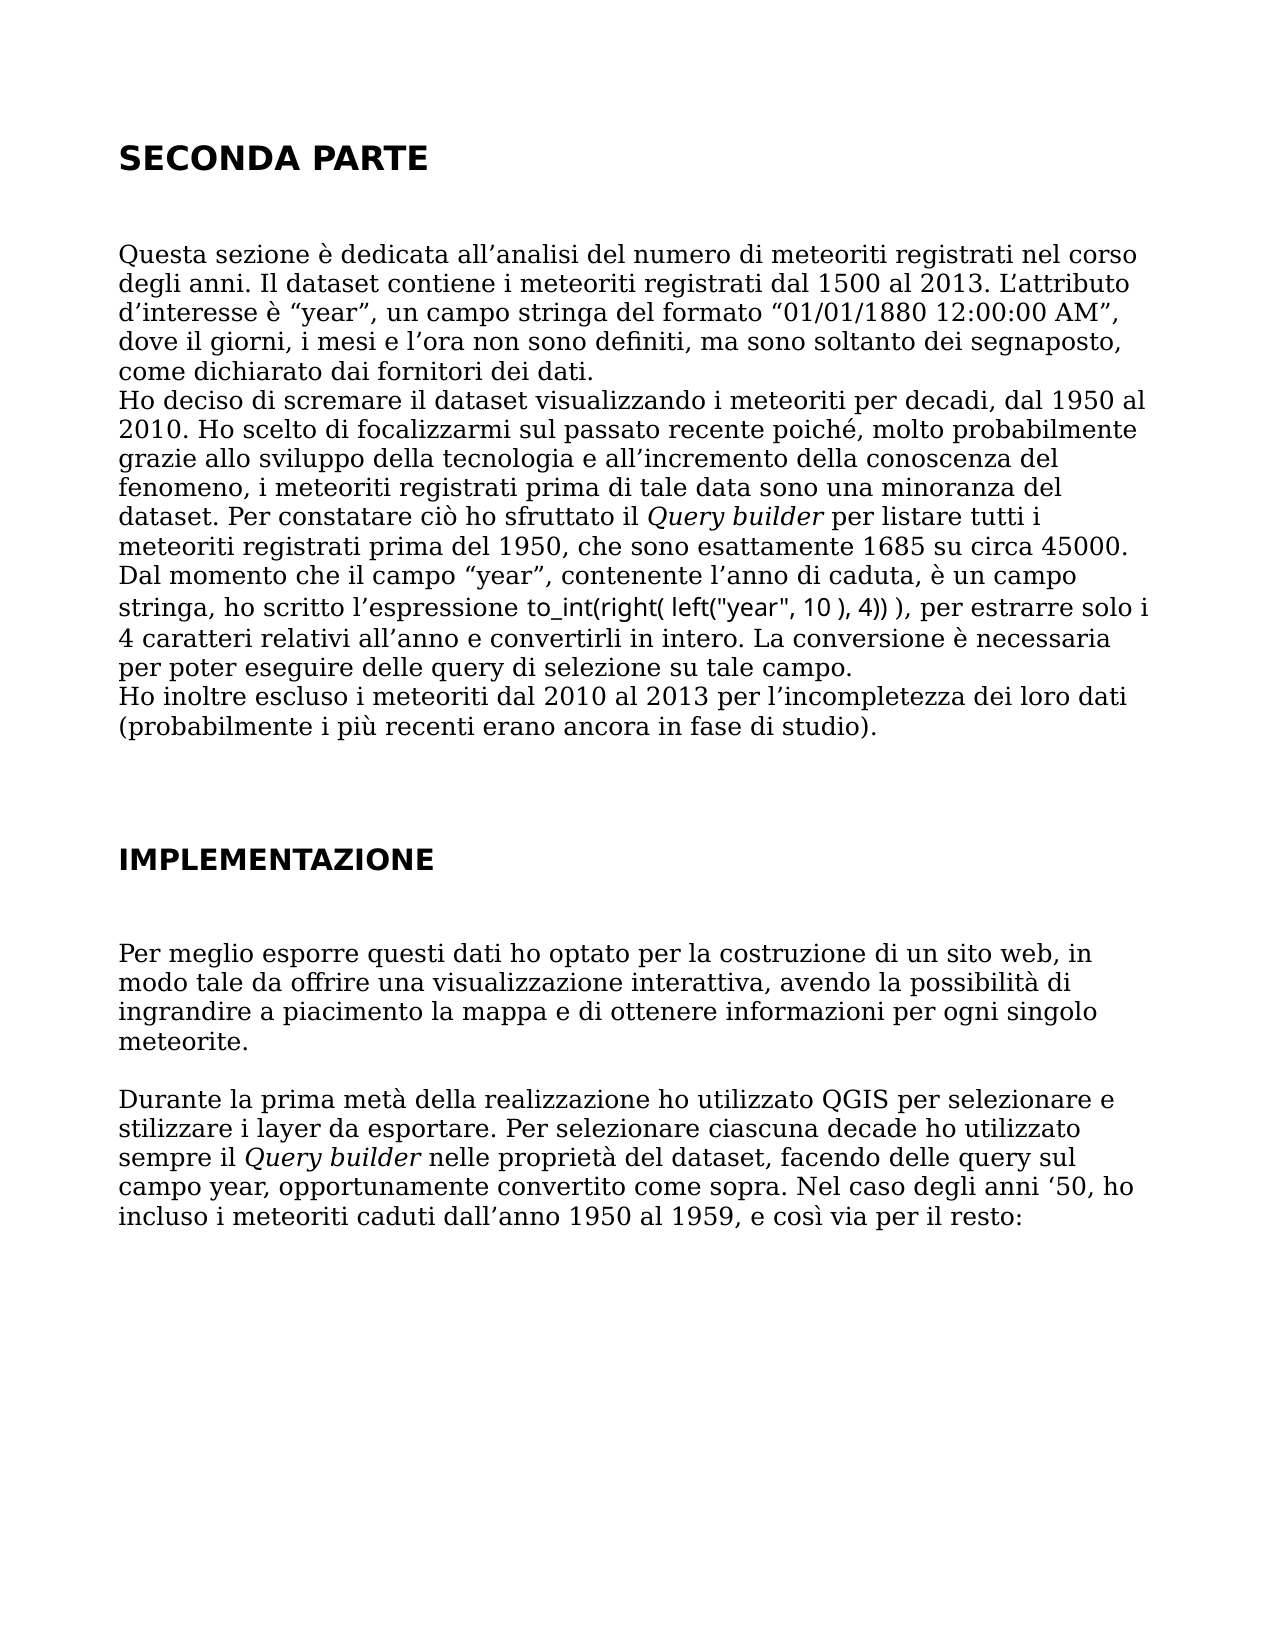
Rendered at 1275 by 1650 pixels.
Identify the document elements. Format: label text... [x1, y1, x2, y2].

subtitle SECONDA PARTE [118, 139, 1157, 178]
text Ho deciso di scremare il dataset visualizzando i meteoriti per decadi, dal 1950 al 2010. Ho scelto di focalizzarmi sul passato recente poiché, molto probabilmente grazie allo sviluppo della tecnologia e all’incremento della conoscenza del fenomeno, i meteoriti registrati prima di tale data sono una minoranza del dataset. Per constatare ciò ho sfruttato il Query builder per listare tutti i meteoriti registrati prima del 1950, che sono esattamente 1685 su circa 45000. [118, 386, 1157, 561]
text Questa sezione è dedicata all’analisi del numero di meteoriti registrati nel corso degli anni. Il dataset contiene i meteoriti registrati dal 1500 al 2013. L’attributo d’interesse è “year”, un campo stringa del formato “01/01/1880 12:00:00 AM”, dove il giorni, i mesi e l’ora non sono definiti, ma sono soltanto dei segnaposto, come dichiarato dai fornitori dei dati. [118, 240, 1157, 386]
text Per meglio esporre questi dati ho optato per la costruzione di un sito web, in modo tale da offrire una visualizzazione interattiva, avendo la possibilità di ingrandire a piacimento la mappa e di ottenere informazioni per ogni singolo meteorite. [118, 939, 1157, 1056]
text Dal momento che il campo “year”, contenente l’anno di caduta, è un campo stringa, ho scritto l’espressione to_int(right( left("year", 10 ), 4)) ), per estrarre solo i 4 caratteri relativi all’anno e convertirli in intero. La conversione è necessaria per poter eseguire delle query di selezione su tale campo. [118, 561, 1157, 682]
subtitle IMPLEMENTAZIONE [118, 843, 1157, 877]
text Durante la prima metà della realizzazione ho utilizzato QGIS per selezionare e stilizzare i layer da esportare. Per selezionare ciascuna decade ho utilizzato sempre il Query builder nelle proprietà del dataset, facendo delle query sul campo year, opportunamente convertito come sopra. Nel caso degli anni ‘50, ho incluso i meteoriti caduti dall’anno 1950 al 1959, e così via per il resto: [118, 1085, 1157, 1231]
text Ho inoltre escluso i meteoriti dal 2010 al 2013 per l’incompletezza dei loro dati (probabilmente i più recenti erano ancora in fase di studio). [118, 682, 1157, 741]
